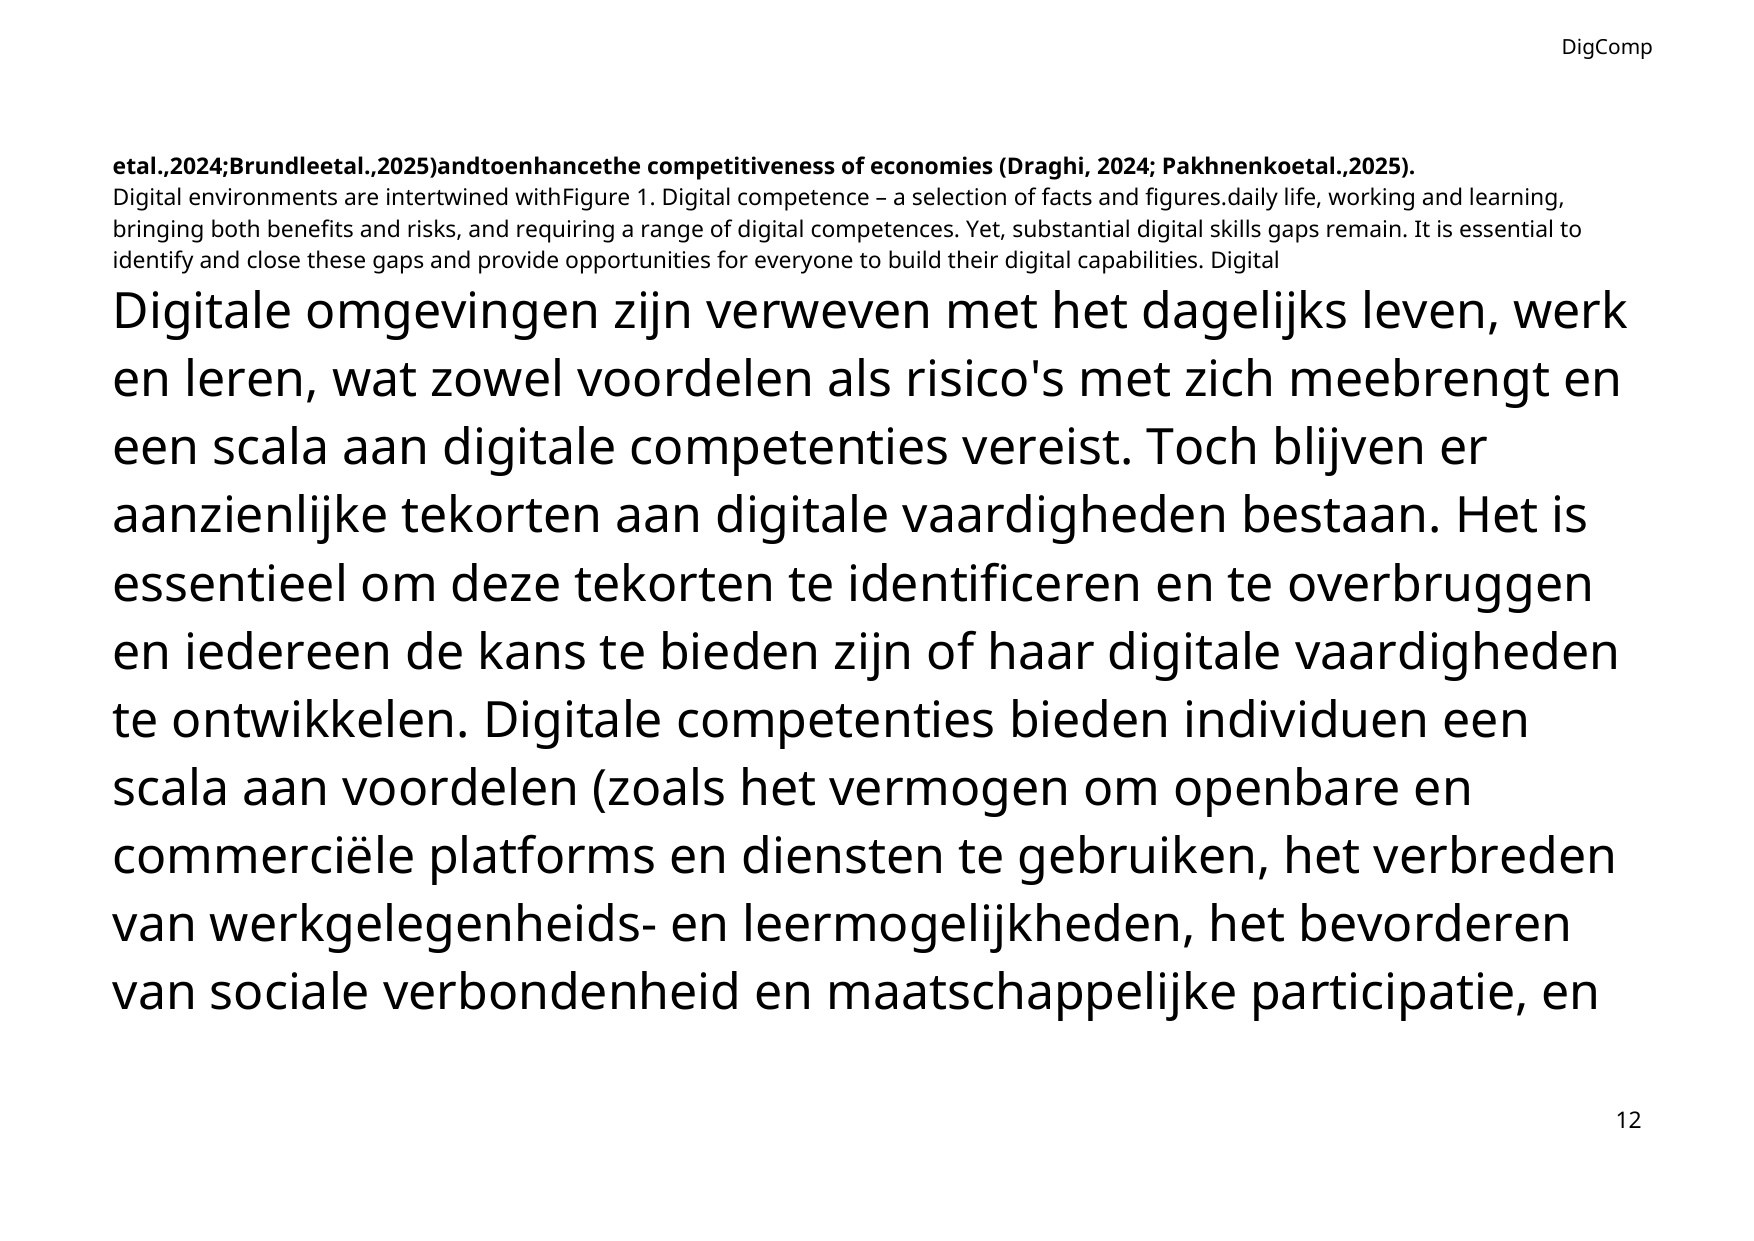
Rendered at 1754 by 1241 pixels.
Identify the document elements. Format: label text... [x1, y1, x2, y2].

text etal.,2024;Brundleetal.,2025)andtoenhancethe competitiveness of economies (Draghi, 2024; Pakhnenkoetal.,2025). [112, 150, 1641, 181]
text Digitale omgevingen zijn verweven met het dagelijks leven, werk en leren, wat zowel voordelen als risico's met zich meebrengt en een scala aan digitale competenties vereist. Toch blijven er aanzienlijke tekorten aan digitale vaardigheden bestaan. Het is essentieel om deze tekorten te identificeren en te overbruggen en iedereen de kans te bieden zijn of haar digitale vaardigheden te ontwikkelen. Digitale competenties bieden individuen een scala aan voordelen (zoals het vermogen om openbare en commerciële platforms en diensten te gebruiken, het verbreden van werkgelegenheids- en leermogelijkheden, het bevorderen van sociale verbondenheid en maatschappelijke participatie, en [112, 275, 1641, 1024]
text Digital environments are intertwined withFigure 1. Digital competence – a selection of facts and figures.daily life, working and learning, bringing both benefits and risks, and requiring a range of digital competences. Yet, substantial digital skills gaps remain. It is essential to identify and close these gaps and provide opportunities for everyone to build their digital capabilities. Digital [112, 181, 1641, 275]
